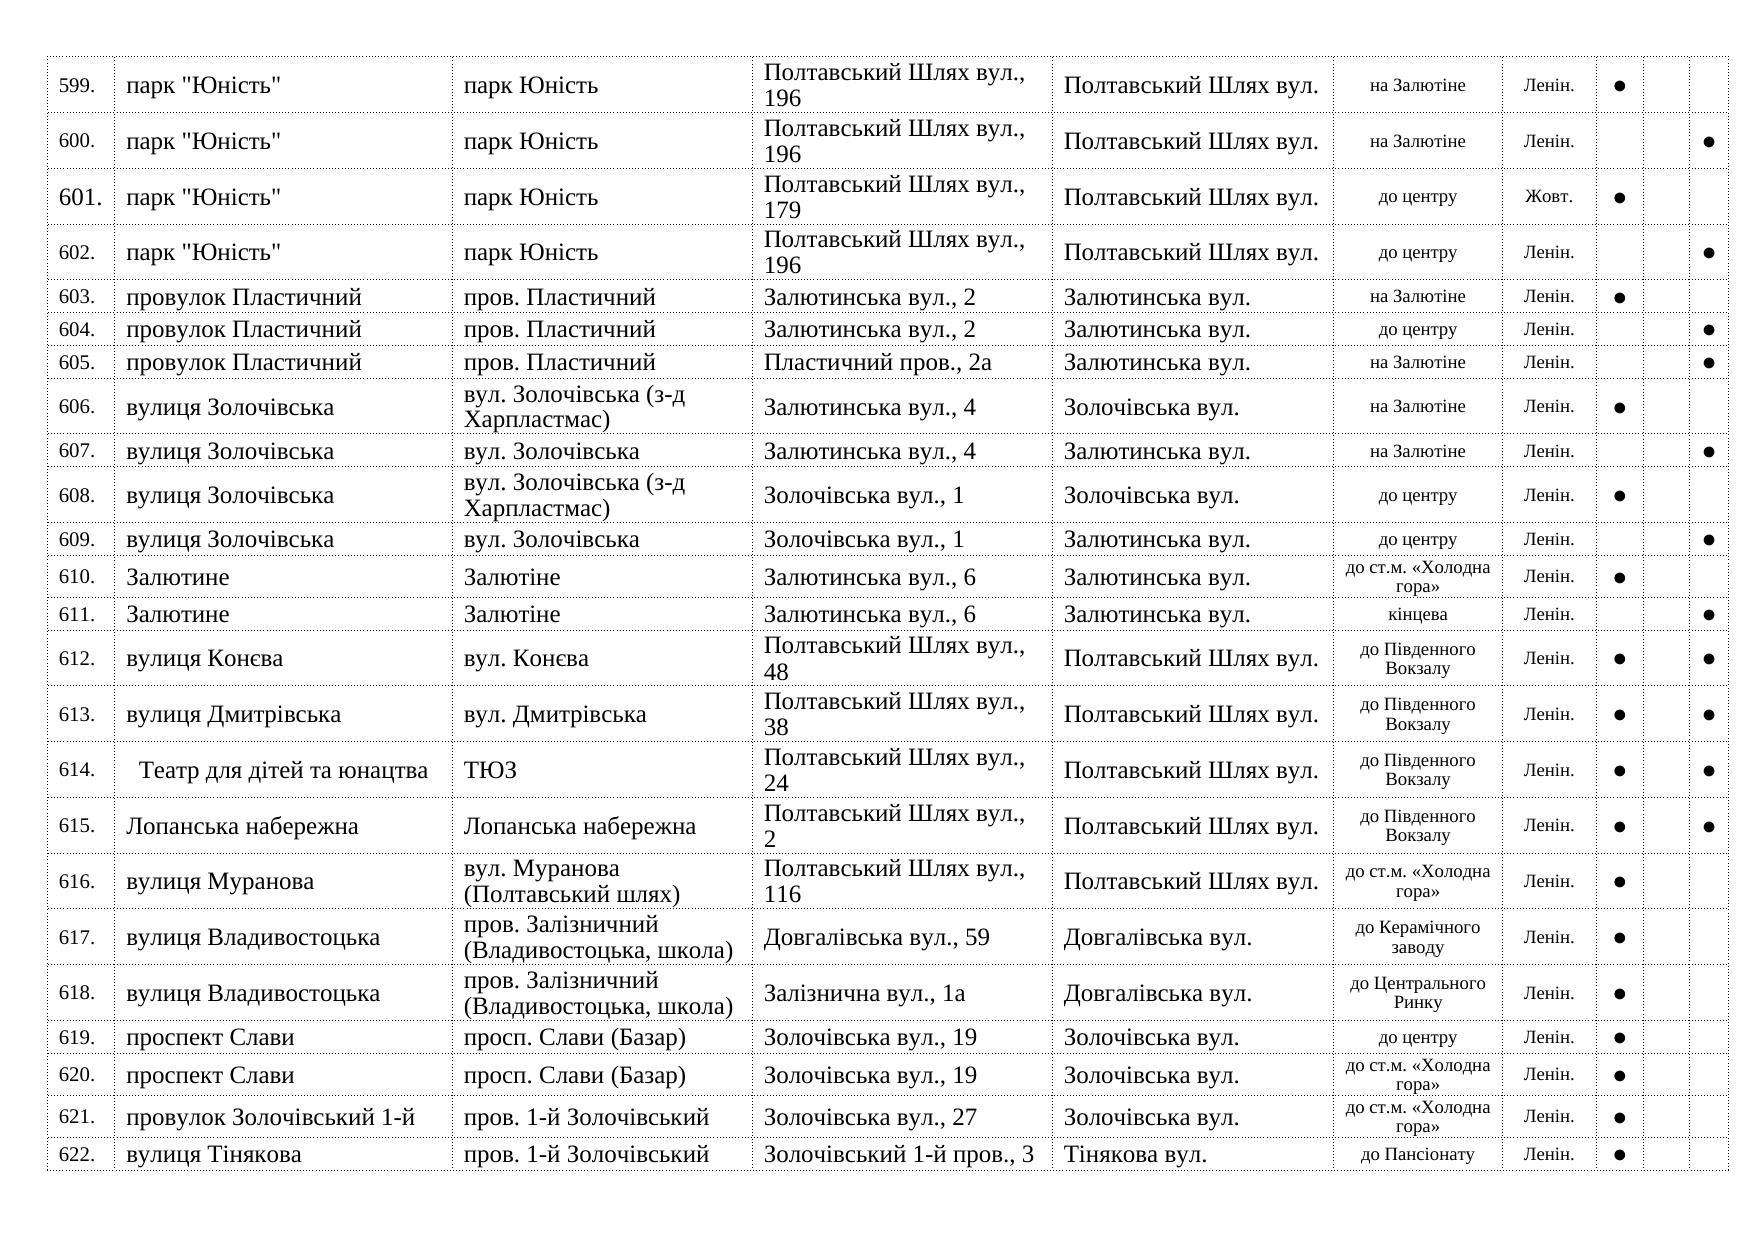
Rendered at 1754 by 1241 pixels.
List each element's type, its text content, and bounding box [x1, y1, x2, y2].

table_cell [1643, 853, 1689, 908]
table_cell [47, 56, 115, 112]
table_cell Полтавський Шлях вул. [1052, 224, 1333, 279]
table_cell ● [1596, 279, 1643, 312]
table_cell до Керамічного заводу [1334, 908, 1502, 964]
table_cell до Пансіонату [1334, 1137, 1502, 1169]
table_cell [47, 1053, 115, 1094]
table_cell [1643, 279, 1689, 312]
table_cell парк "Юність" [115, 168, 452, 223]
table_cell [1643, 555, 1689, 597]
table_cell [1643, 224, 1689, 279]
table_cell Ленін. [1502, 56, 1596, 112]
table_cell Полтавський Шлях вул. [1052, 112, 1333, 168]
table_cell ● [1596, 555, 1643, 597]
table_cell Ленін. [1502, 685, 1596, 741]
table_cell проспект Слави [115, 1020, 452, 1052]
table_cell [47, 1020, 115, 1052]
table_cell Ленін. [1502, 1053, 1596, 1094]
table_cell вулиця Владивостоцька [115, 908, 452, 964]
table_cell Ленін. [1502, 1095, 1596, 1137]
table_cell [1643, 908, 1689, 964]
table_cell ● [1690, 797, 1728, 852]
table_cell Ленін. [1502, 630, 1596, 685]
table_cell до Південного Вокзалу [1334, 741, 1502, 797]
table_cell Залютинська вул., 2 [752, 279, 1052, 312]
table_cell вулиця Золочівська [115, 522, 452, 555]
table_cell Золочівська вул. [1052, 378, 1333, 433]
table_cell Золочівська вул. [1052, 1053, 1333, 1094]
table_cell Полтавський Шлях вул. [1052, 56, 1333, 112]
table_cell [47, 964, 115, 1020]
table_cell ● [1596, 853, 1643, 908]
table_cell на Залютіне [1334, 56, 1502, 112]
table_cell ● [1596, 1053, 1643, 1094]
table_cell [1690, 1137, 1728, 1169]
table_cell до ст.м. «Холодна гора» [1334, 1053, 1502, 1094]
table_cell Золочівська вул., 1 [752, 466, 1052, 522]
table_cell [1643, 630, 1689, 685]
table_cell вул. Дмитрівська [452, 685, 752, 741]
table_cell Полтавський Шлях вул., 196 [752, 56, 1052, 112]
table_cell Залютинська вул., 4 [752, 378, 1052, 433]
table_cell до центру [1334, 522, 1502, 555]
table_cell Ленін. [1502, 597, 1596, 629]
table_cell вулиця Дмитрівська [115, 685, 452, 741]
table_cell [1690, 378, 1728, 433]
table_cell вул. Золочівська (з-д Харпластмас) [452, 466, 752, 522]
table_cell [1643, 797, 1689, 852]
table_cell [1643, 433, 1689, 466]
table_cell [1596, 112, 1643, 168]
table_cell ● [1690, 630, 1728, 685]
table_cell Залютинська вул. [1052, 522, 1333, 555]
table_cell пров. Залізничний (Владивостоцька, школа) [452, 964, 752, 1020]
table_cell до ст.м. «Холодна гора» [1334, 853, 1502, 908]
table_cell Золочівська вул., 19 [752, 1053, 1052, 1094]
table_cell [47, 555, 115, 597]
table_cell на Залютіне [1334, 433, 1502, 466]
table_cell Залютинська вул. [1052, 279, 1333, 312]
table_cell Полтавський Шлях вул., 2 [752, 797, 1052, 852]
table_cell [1643, 345, 1689, 378]
table_cell до Південного Вокзалу [1334, 685, 1502, 741]
table_cell [1643, 741, 1689, 797]
table_cell парк "Юність" [115, 112, 452, 168]
table_cell [1596, 597, 1643, 629]
table_cell ● [1690, 345, 1728, 378]
table_cell на Залютіне [1334, 345, 1502, 378]
table_cell [1690, 168, 1728, 223]
table_cell вулиця Владивостоцька [115, 964, 452, 1020]
table_cell [47, 853, 115, 908]
table_cell Театр для дітей та юнацтва [115, 741, 452, 797]
table_cell до Південного Вокзалу [1334, 797, 1502, 852]
table_cell Ленін. [1502, 1137, 1596, 1169]
table_cell Залютинська вул., 4 [752, 433, 1052, 466]
table_cell вул. Золочівська (з-д Харпластмас) [452, 378, 752, 433]
table_cell вул. Золочівська [452, 522, 752, 555]
table_cell [47, 630, 115, 685]
table_cell [47, 112, 115, 168]
table_cell Залютинська вул. [1052, 597, 1333, 629]
table_cell [47, 279, 115, 312]
table_cell [47, 685, 115, 741]
table_cell вулиця Золочівська [115, 433, 452, 466]
table_cell провулок Пластичний [115, 279, 452, 312]
table_cell пров. Залізничний (Владивостоцька, школа) [452, 908, 752, 964]
table_cell [47, 224, 115, 279]
table_cell Тінякова вул. [1052, 1137, 1333, 1169]
table_cell [1596, 433, 1643, 466]
table_cell [47, 597, 115, 629]
table_cell пров. Пластичний [452, 279, 752, 312]
table_cell [1690, 279, 1728, 312]
table_cell [1643, 312, 1689, 345]
table_cell пров. Пластичний [452, 345, 752, 378]
table_cell ● [1690, 224, 1728, 279]
table_cell [1690, 908, 1728, 964]
table_cell Пластичний пров., 2а [752, 345, 1052, 378]
table_cell Ленін. [1502, 312, 1596, 345]
table_cell Золочівська вул., 27 [752, 1095, 1052, 1137]
table_cell пров. 1-й Золочівський [452, 1095, 752, 1137]
table_cell [1643, 597, 1689, 629]
table_cell проспект Слави [115, 1053, 452, 1094]
table_cell [1596, 522, 1643, 555]
table_cell [47, 797, 115, 852]
table_cell до центру [1334, 466, 1502, 522]
table_cell Жовт. [1502, 168, 1596, 223]
table_cell Полтавський Шлях вул., 196 [752, 224, 1052, 279]
table_cell [1596, 312, 1643, 345]
table_cell парк Юність [452, 168, 752, 223]
table_cell вул. Муранова (Полтавський шлях) [452, 853, 752, 908]
table_cell на Залютіне [1334, 112, 1502, 168]
table_cell пров. 1-й Золочівський [452, 1137, 752, 1169]
table_cell кінцева [1334, 597, 1502, 629]
table_cell [1643, 685, 1689, 741]
table_cell Полтавський Шлях вул. [1052, 168, 1333, 223]
table_cell вулиця Золочівська [115, 466, 452, 522]
table_cell просп. Слави (Базар) [452, 1020, 752, 1052]
table_cell ● [1690, 685, 1728, 741]
table_cell Залютине [115, 597, 452, 629]
table_cell Золочівська вул. [1052, 1095, 1333, 1137]
table_cell ● [1596, 168, 1643, 223]
table_cell [1643, 522, 1689, 555]
table_cell [47, 466, 115, 522]
table_cell [1690, 964, 1728, 1020]
table_cell Полтавський Шлях вул., 48 [752, 630, 1052, 685]
table_cell Золочівська вул. [1052, 466, 1333, 522]
table_cell ● [1596, 964, 1643, 1020]
table_cell провулок Золочівський 1-й [115, 1095, 452, 1137]
table_cell ● [1596, 1137, 1643, 1169]
table_cell Довгалівська вул. [1052, 908, 1333, 964]
table_cell Ленін. [1502, 522, 1596, 555]
table_cell [1596, 224, 1643, 279]
table_cell ● [1596, 466, 1643, 522]
table_cell [47, 433, 115, 466]
table_cell на Залютіне [1334, 279, 1502, 312]
table_cell Залютине [115, 555, 452, 597]
table_cell [47, 1095, 115, 1137]
table_cell [47, 741, 115, 797]
table_cell вулиця Конєва [115, 630, 452, 685]
table_cell Золочівська вул., 1 [752, 522, 1052, 555]
table_cell Ленін. [1502, 555, 1596, 597]
table_cell [47, 312, 115, 345]
table_cell [47, 1137, 115, 1169]
table_cell Ленін. [1502, 279, 1596, 312]
table_cell ● [1596, 685, 1643, 741]
table_cell вулиця Золочівська [115, 378, 452, 433]
table_cell Залютинська вул. [1052, 345, 1333, 378]
table_cell Ленін. [1502, 1020, 1596, 1052]
table_cell [1690, 1053, 1728, 1094]
table_cell Ленін. [1502, 797, 1596, 852]
table_cell до ст.м. «Холодна гора» [1334, 1095, 1502, 1137]
table_cell Лопанська набережна [115, 797, 452, 852]
table_cell ● [1596, 908, 1643, 964]
table_cell [1643, 112, 1689, 168]
table_cell Довгалівська вул., 59 [752, 908, 1052, 964]
table_cell Залютіне [452, 555, 752, 597]
table_cell [1690, 555, 1728, 597]
table_cell вул. Конєва [452, 630, 752, 685]
table_cell Золочівська вул., 19 [752, 1020, 1052, 1052]
table_cell ● [1690, 312, 1728, 345]
table_cell Полтавський Шлях вул., 116 [752, 853, 1052, 908]
table_cell Ленін. [1502, 741, 1596, 797]
table_cell до центру [1334, 1020, 1502, 1052]
table_cell Ленін. [1502, 224, 1596, 279]
table_cell вулиця Тінякова [115, 1137, 452, 1169]
table_cell Залютинська вул. [1052, 312, 1333, 345]
table_cell [47, 168, 115, 223]
table_cell Залютинська вул., 2 [752, 312, 1052, 345]
table_cell Залютинська вул., 6 [752, 597, 1052, 629]
table_cell Ленін. [1502, 964, 1596, 1020]
table_cell Ленін. [1502, 112, 1596, 168]
table_cell до ст.м. «Холодна гора» [1334, 555, 1502, 597]
table_cell [1690, 1095, 1728, 1137]
table_cell до Південного Вокзалу [1334, 630, 1502, 685]
table_cell ● [1596, 630, 1643, 685]
table_cell Ленін. [1502, 466, 1596, 522]
table_cell Лопанська набережна [452, 797, 752, 852]
table_cell Полтавський Шлях вул. [1052, 630, 1333, 685]
table_cell Полтавський Шлях вул. [1052, 685, 1333, 741]
table_cell ● [1596, 56, 1643, 112]
table_cell [1643, 466, 1689, 522]
table_cell ● [1596, 378, 1643, 433]
table_cell пров. Пластичний [452, 312, 752, 345]
table_cell [1690, 853, 1728, 908]
table_cell [1643, 378, 1689, 433]
table_cell Довгалівська вул. [1052, 964, 1333, 1020]
table_cell Золочівський 1-й пров., 3 [752, 1137, 1052, 1169]
table_cell Залютіне [452, 597, 752, 629]
table_cell Полтавський Шлях вул. [1052, 853, 1333, 908]
table_cell парк "Юність" [115, 224, 452, 279]
table_cell Полтавський Шлях вул., 179 [752, 168, 1052, 223]
table_cell Залізнична вул., 1а [752, 964, 1052, 1020]
table_cell ● [1690, 522, 1728, 555]
table_cell Полтавський Шлях вул. [1052, 741, 1333, 797]
table_cell ● [1690, 597, 1728, 629]
table_cell ● [1596, 1020, 1643, 1052]
table_cell [1690, 56, 1728, 112]
table_cell парк Юність [452, 56, 752, 112]
table_cell провулок Пластичний [115, 345, 452, 378]
table_cell Полтавський Шлях вул., 196 [752, 112, 1052, 168]
table_cell [1643, 1053, 1689, 1094]
table_cell Ленін. [1502, 433, 1596, 466]
table_cell [47, 908, 115, 964]
table_cell парк "Юність" [115, 56, 452, 112]
table_cell [1596, 345, 1643, 378]
table_cell до Центрального Ринку [1334, 964, 1502, 1020]
table_cell провулок Пластичний [115, 312, 452, 345]
table_cell ● [1690, 112, 1728, 168]
table_cell Полтавський Шлях вул. [1052, 797, 1333, 852]
table_cell парк Юність [452, 224, 752, 279]
table_cell Полтавський Шлях вул., 24 [752, 741, 1052, 797]
table_cell [1643, 1095, 1689, 1137]
table_cell вулиця Муранова [115, 853, 452, 908]
table_cell Полтавський Шлях вул., 38 [752, 685, 1052, 741]
table_cell парк Юність [452, 112, 752, 168]
table_cell [1643, 56, 1689, 112]
table_cell ТЮЗ [452, 741, 752, 797]
table_cell Ленін. [1502, 345, 1596, 378]
table_cell Залютинська вул. [1052, 555, 1333, 597]
table_cell ● [1596, 797, 1643, 852]
table_cell [1643, 1137, 1689, 1169]
table_cell Залютинська вул., 6 [752, 555, 1052, 597]
table_cell вул. Золочівська [452, 433, 752, 466]
table_cell Ленін. [1502, 908, 1596, 964]
table_cell на Залютіне [1334, 378, 1502, 433]
table_cell просп. Слави (Базар) [452, 1053, 752, 1094]
table_cell до центру [1334, 168, 1502, 223]
table_cell до центру [1334, 312, 1502, 345]
table_cell ● [1596, 1095, 1643, 1137]
table_cell [47, 345, 115, 378]
table_cell Ленін. [1502, 853, 1596, 908]
table_cell [47, 522, 115, 555]
table_cell ● [1690, 433, 1728, 466]
table_cell Золочівська вул. [1052, 1020, 1333, 1052]
table_cell [1690, 466, 1728, 522]
table_cell [1643, 168, 1689, 223]
table_cell [1643, 1020, 1689, 1052]
table_cell [1643, 964, 1689, 1020]
table_cell Ленін. [1502, 378, 1596, 433]
table_cell [1690, 1020, 1728, 1052]
table_cell ● [1690, 741, 1728, 797]
table_cell [47, 378, 115, 433]
table_cell ● [1596, 741, 1643, 797]
table_cell Залютинська вул. [1052, 433, 1333, 466]
table_cell до центру [1334, 224, 1502, 279]
